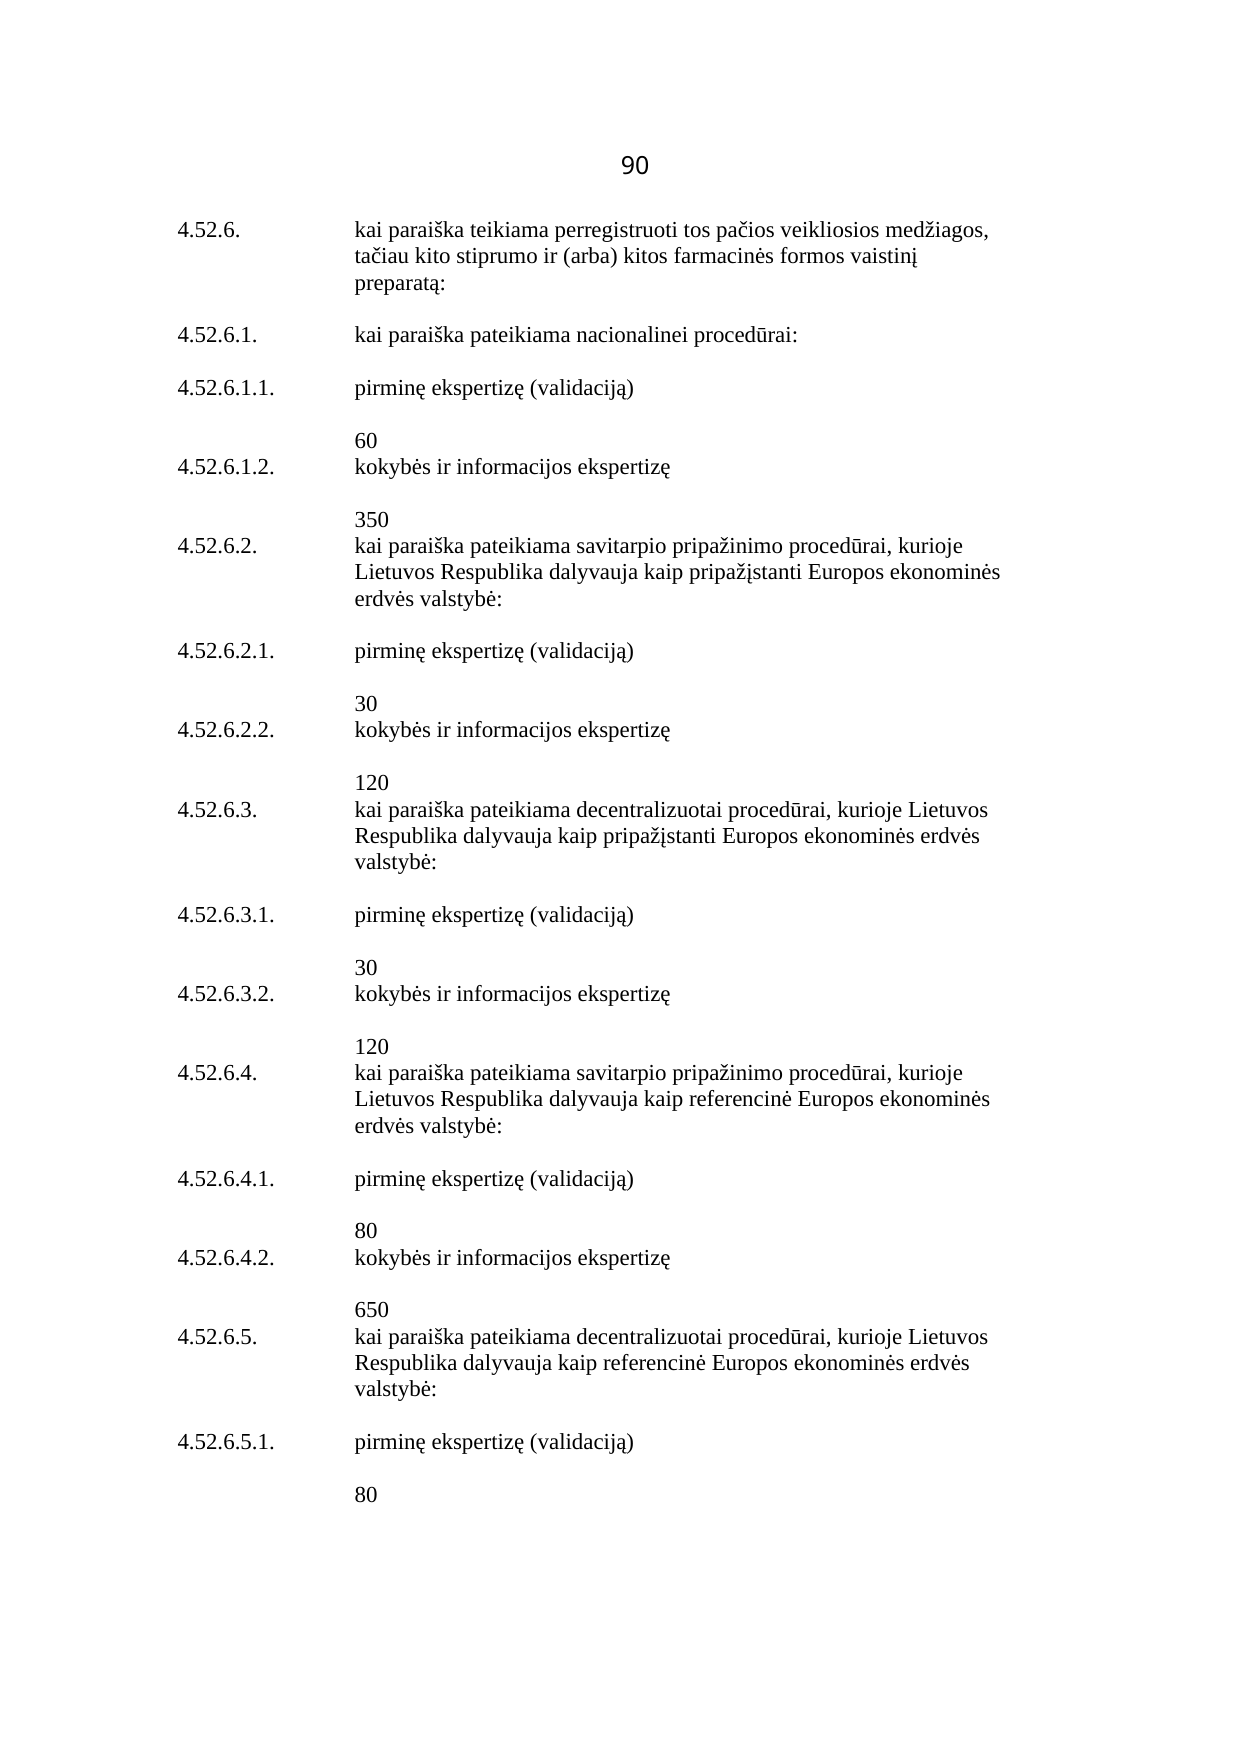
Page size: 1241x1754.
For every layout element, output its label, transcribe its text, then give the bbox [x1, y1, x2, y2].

text 4.52.6.5.1. pirminę ekspertizę (validaciją) 80 [177, 1428, 1004, 1507]
text 4.52.6.3.2. kokybės ir informacijos ekspertizę 120 [177, 980, 1004, 1059]
text 4.52.6.2.1. pirminę ekspertizę (validaciją) 30 [177, 637, 1004, 717]
text 4.52.6.1.1. pirminę ekspertizę (validaciją) 60 [177, 374, 1004, 453]
text 4.52.6.3.1. pirminę ekspertizę (validaciją) 30 [177, 901, 1004, 980]
text 4.52.6.1.2. kokybės ir informacijos ekspertizę 350 [177, 453, 1004, 532]
text 4.52.6.2.2. kokybės ir informacijos ekspertizę 120 [177, 717, 1004, 796]
text 4.52.6.4.1. pirminę ekspertizę (validaciją) 80 [177, 1164, 1004, 1244]
text 4.52.6. kai paraiška teikiama perregistruoti tos pačios veikliosios medžiagos, tačiau kito stiprumo ir (arba) kitos farmacinės formos vaistinį preparatą: [177, 216, 1004, 321]
text 4.52.6.2. kai paraiška pateikiama savitarpio pripažinimo procedūrai, kurioje Lietuvos Respublika dalyvauja kaip pripažįstanti Europos ekonominės erdvės valstybė: [177, 532, 1004, 637]
text 4.52.6.3. kai paraiška pateikiama decentralizuotai procedūrai, kurioje Lietuvos Respublika dalyvauja kaip pripažįstanti Europos ekonominės erdvės valstybė: [177, 796, 1004, 901]
text 4.52.6.5. kai paraiška pateikiama decentralizuotai procedūrai, kurioje Lietuvos Respublika dalyvauja kaip referencinė Europos ekonominės erdvės valstybė: [177, 1323, 1004, 1428]
text 4.52.6.1. kai paraiška pateikiama nacionalinei procedūrai: [177, 321, 1004, 374]
text 4.52.6.4. kai paraiška pateikiama savitarpio pripažinimo procedūrai, kurioje Lietuvos Respublika dalyvauja kaip referencinė Europos ekonominės erdvės valstybė: [177, 1059, 1004, 1164]
text 4.52.6.4.2. kokybės ir informacijos ekspertizę 650 [177, 1244, 1004, 1323]
